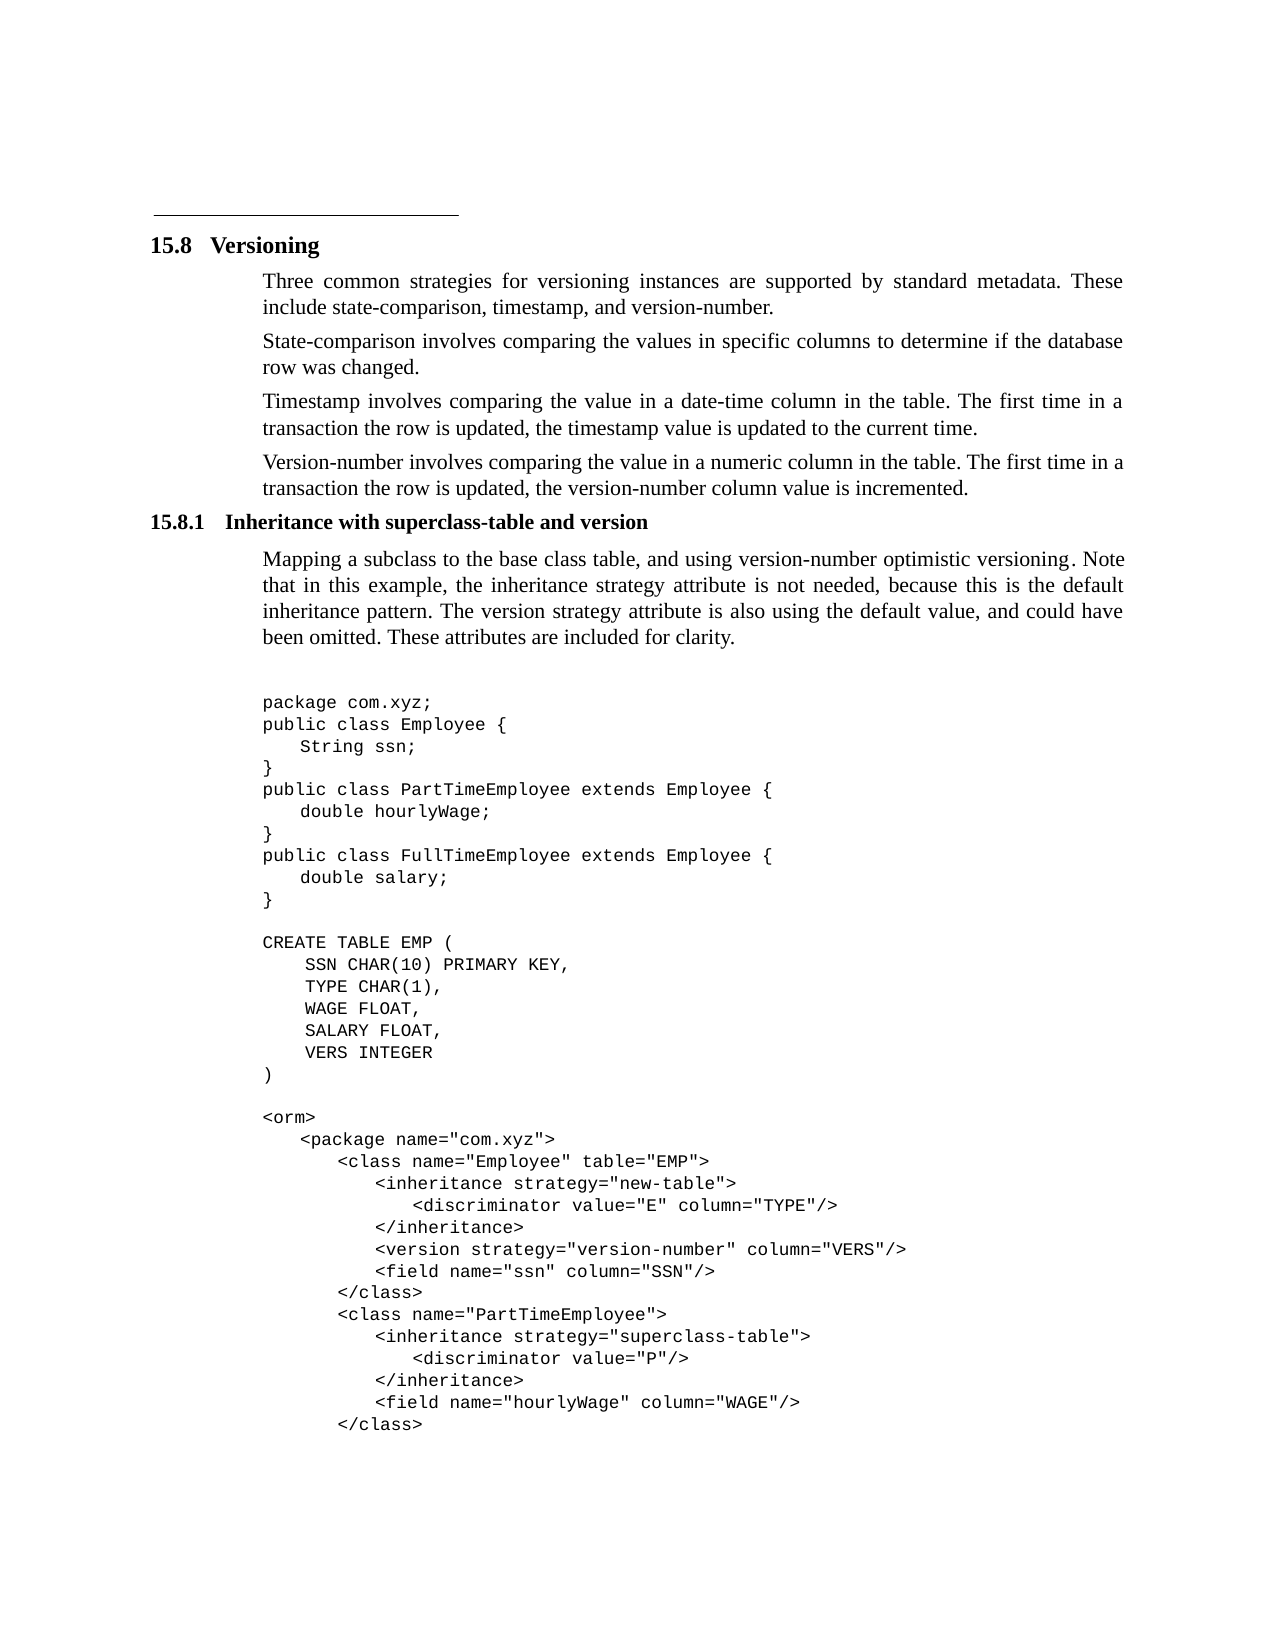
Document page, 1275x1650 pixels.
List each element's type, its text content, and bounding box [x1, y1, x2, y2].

text <class name="PartTimeEmployee"> [262, 1304, 1125, 1326]
text </class> [262, 1282, 1125, 1304]
text Version-number involves comparing the value in a numeric column in the table. The first time in a transaction the row is updated, the version-number column value is incremented. [262, 448, 1125, 500]
text </inheritance> [262, 1217, 1125, 1239]
text public class Employee { [262, 714, 1125, 736]
text <orm> [262, 1107, 1125, 1129]
text </class> [262, 1414, 1125, 1436]
text CREATE TABLE EMP ( [262, 932, 1125, 954]
subtitle Inheritance with superclass-table and version [150, 508, 1125, 534]
text ) [262, 1064, 1125, 1086]
text <discriminator value="P"/> [262, 1348, 1125, 1370]
text Timestamp involves comparing the value in a date-time column in the table. The first time in a transaction the row is updated, the timestamp value is updated to the current time. [262, 388, 1125, 440]
text State-comparison involves comparing the values in specific columns to determine if the database row was changed. [262, 327, 1125, 379]
text VERS INTEGER [262, 1042, 1125, 1064]
text SALARY FLOAT, [262, 1020, 1125, 1042]
text WAGE FLOAT, [262, 998, 1125, 1020]
text double hourlyWage; [262, 801, 1125, 823]
text } [262, 823, 1125, 845]
text } [262, 757, 1125, 779]
text <field name="ssn" column="SSN"/> [262, 1261, 1125, 1282]
text Mapping a subclass to the base class table, and using version-number optimistic versioning. Note that in this example, the inheritance strategy attribute is not needed, because this is the default inheritance pattern. The version strategy attribute is also using the default value, and could have been omitted. These attributes are included for clarity. [262, 545, 1125, 649]
text double salary; [262, 867, 1125, 889]
text <inheritance strategy="new-table"> [262, 1173, 1125, 1195]
text </inheritance> [262, 1370, 1125, 1392]
subtitle Versioning [150, 231, 1125, 258]
text <class name="Employee" table="EMP"> [262, 1151, 1125, 1173]
text <package name="com.xyz"> [262, 1129, 1125, 1151]
text <version strategy="version-number" column="VERS"/> [262, 1239, 1125, 1261]
text public class PartTimeEmployee extends Employee { [262, 779, 1125, 801]
text public class FullTimeEmployee extends Employee { [262, 845, 1125, 867]
text <field name="hourlyWage" column="WAGE"/> [262, 1392, 1125, 1414]
text TYPE CHAR(1), [262, 976, 1125, 998]
text <inheritance strategy="superclass-table"> [262, 1326, 1125, 1348]
text <discriminator value="E" column="TYPE"/> [262, 1195, 1125, 1217]
text } [262, 889, 1125, 911]
text Three common strategies for versioning instances are supported by standard metadata. These include state-comparison, timestamp, and version-number. [262, 267, 1125, 319]
text package com.xyz; [262, 692, 1125, 714]
text String ssn; [262, 736, 1125, 757]
text SSN CHAR(10) PRIMARY KEY, [262, 954, 1125, 976]
